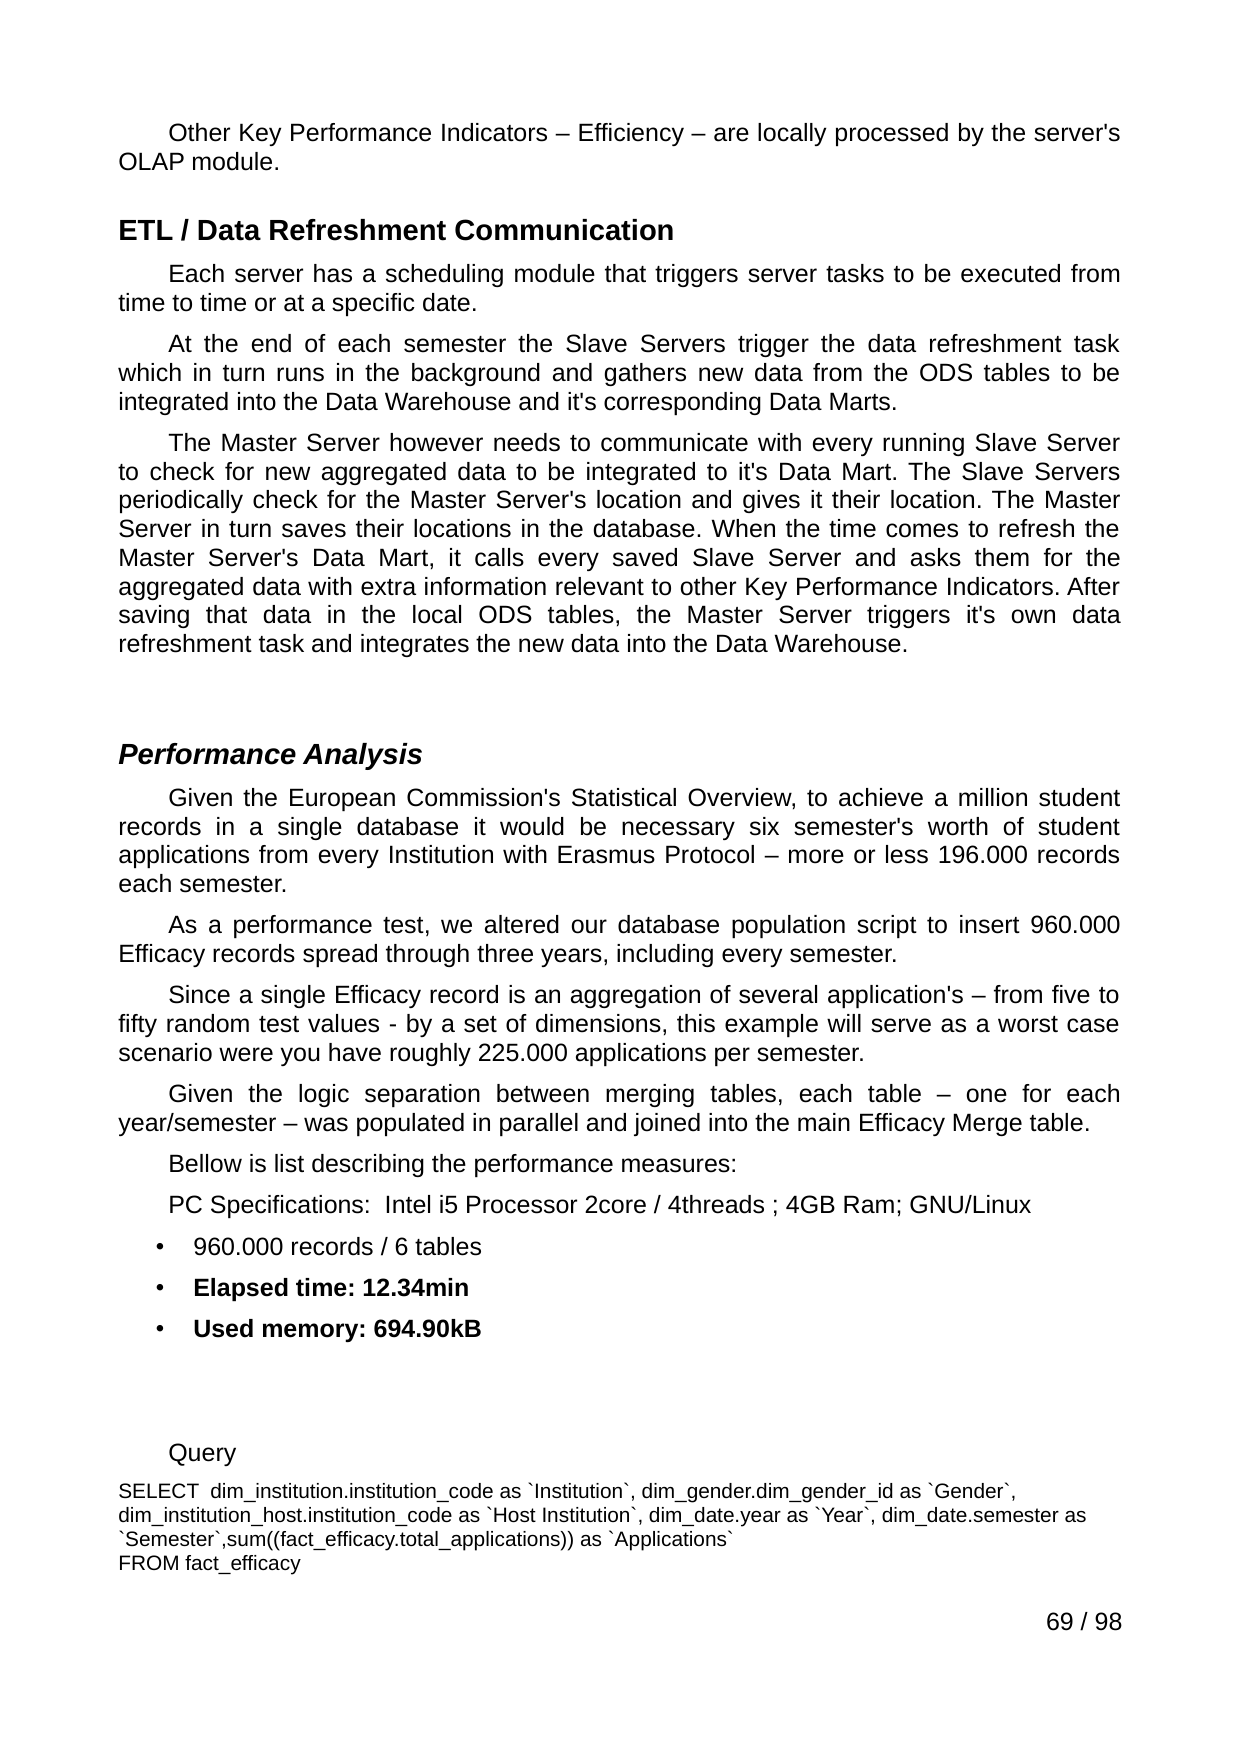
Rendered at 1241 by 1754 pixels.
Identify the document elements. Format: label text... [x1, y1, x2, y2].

text Given the logic separation between merging tables, each table – one for each year/semester – was populated in parallel and joined into the main Efficacy Merge table. [118, 1079, 1122, 1136]
text At the end of each semester the Slave Servers trigger the data refreshment task which in turn runs in the background and gathers new data from the ODS tables to be integrated into the Data Warehouse and it's corresponding Data Marts. [118, 329, 1122, 415]
text Since a single Efficacy record is an aggregation of several application's – from five to fifty random test values - by a set of dimensions, this example will serve as a worst case scenario were you have roughly 225.000 applications per semester. [118, 980, 1122, 1066]
text Bellow is list describing the performance measures: [118, 1149, 1122, 1178]
text Other Key Performance Indicators – Efficiency – are locally processed by the server's OLAP module. [118, 118, 1122, 176]
text PC Specifications: Intel i5 Processor 2core / 4threads ; 4GB Ram; GNU/Linux [118, 1190, 1122, 1219]
text Given the European Commission's Statistical Overview, to achieve a million student records in a single database it would be necessary six semester's worth of student applications from every Institution with Erasmus Protocol – more or less 196.000 records each semester. [118, 783, 1122, 898]
list 960.000 records / 6 tables [156, 1231, 1122, 1260]
text Query [118, 1438, 1122, 1467]
list Elapsed time: 12.34min [156, 1273, 1122, 1302]
text SELECT dim_institution.institution_code as `Institution`, dim_gender.dim_gender_id as `Gender`, dim_institution_host.institution_code as `Host Institution`, dim_date.year as `Year`, dim_date.semester as `Semester`,sum((fact_efficacy.total_applications)) as `Applications` [118, 1479, 1122, 1551]
text The Master Server however needs to communicate with every running Slave Server to check for new aggregated data to be integrated to it's Data Mart. The Slave Servers periodically check for the Master Server's location and gives it their location. The Master Server in turn saves their locations in the database. When the time comes to refresh the Master Server's Data Mart, it calls every saved Slave Server and asks them for the aggregated data with extra information relevant to other Key Performance Indicators. After saving that data in the local ODS tables, the Master Server triggers it's own data refreshment task and integrates the new data into the Data Warehouse. [118, 428, 1122, 658]
subtitle Performance Analysis [118, 737, 1122, 770]
text As a performance test, we altered our database population script to insert 960.000 Efficacy records spread through three years, including every semester. [118, 910, 1122, 968]
subtitle ETL / Data Refreshment Communication [118, 213, 1122, 247]
text Each server has a scheduling module that triggers server tasks to be executed from time to time or at a specific date. [118, 259, 1122, 317]
text FROM fact_efficacy [118, 1551, 1122, 1575]
list Used memory: 694.90kB [156, 1314, 1122, 1343]
